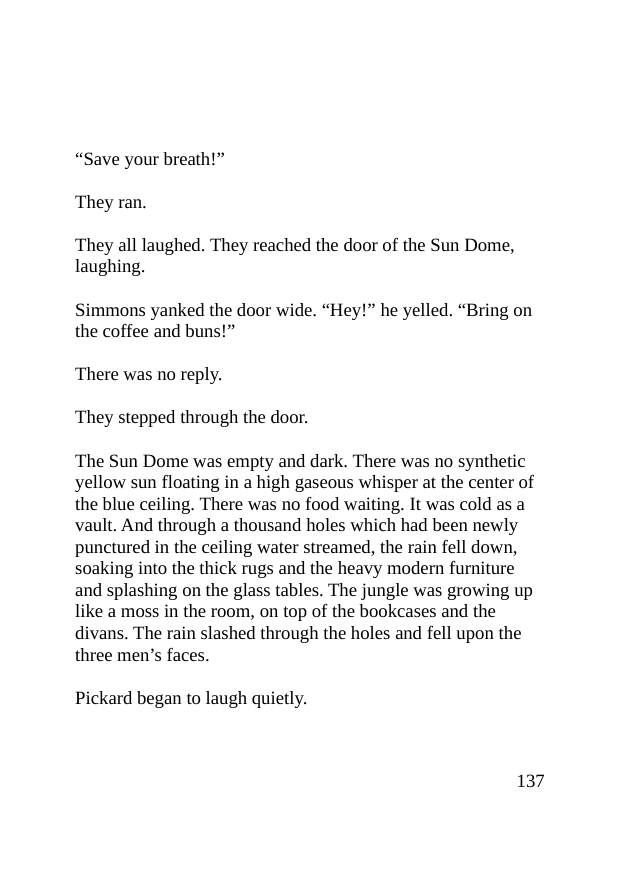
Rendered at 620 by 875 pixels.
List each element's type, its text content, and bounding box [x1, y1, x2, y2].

text “Save your breath!” They ran. They all laughed. They reached the door of the Sun Dome, laughing. Simmons yanked the door wide. “Hey!” he yelled. “Bring on the coffee and buns!” There was no reply. They stepped through the door. The Sun Dome was empty and dark. There was no synthetic yellow sun floating in a high gaseous whisper at the center of the blue ceiling. There was no food waiting. It was cold as a vault. And through a thousand holes which had been newly punctured in the ceiling water streamed, the rain fell down, soaking into the thick rugs and the heavy modern furniture and splashing on the glass tables. The jungle was growing up like a moss in the room, on top of the bookcases and the divans. The rain slashed through the holes and fell upon the three men’s faces. Pickard began to laugh quietly. [75, 126, 544, 730]
